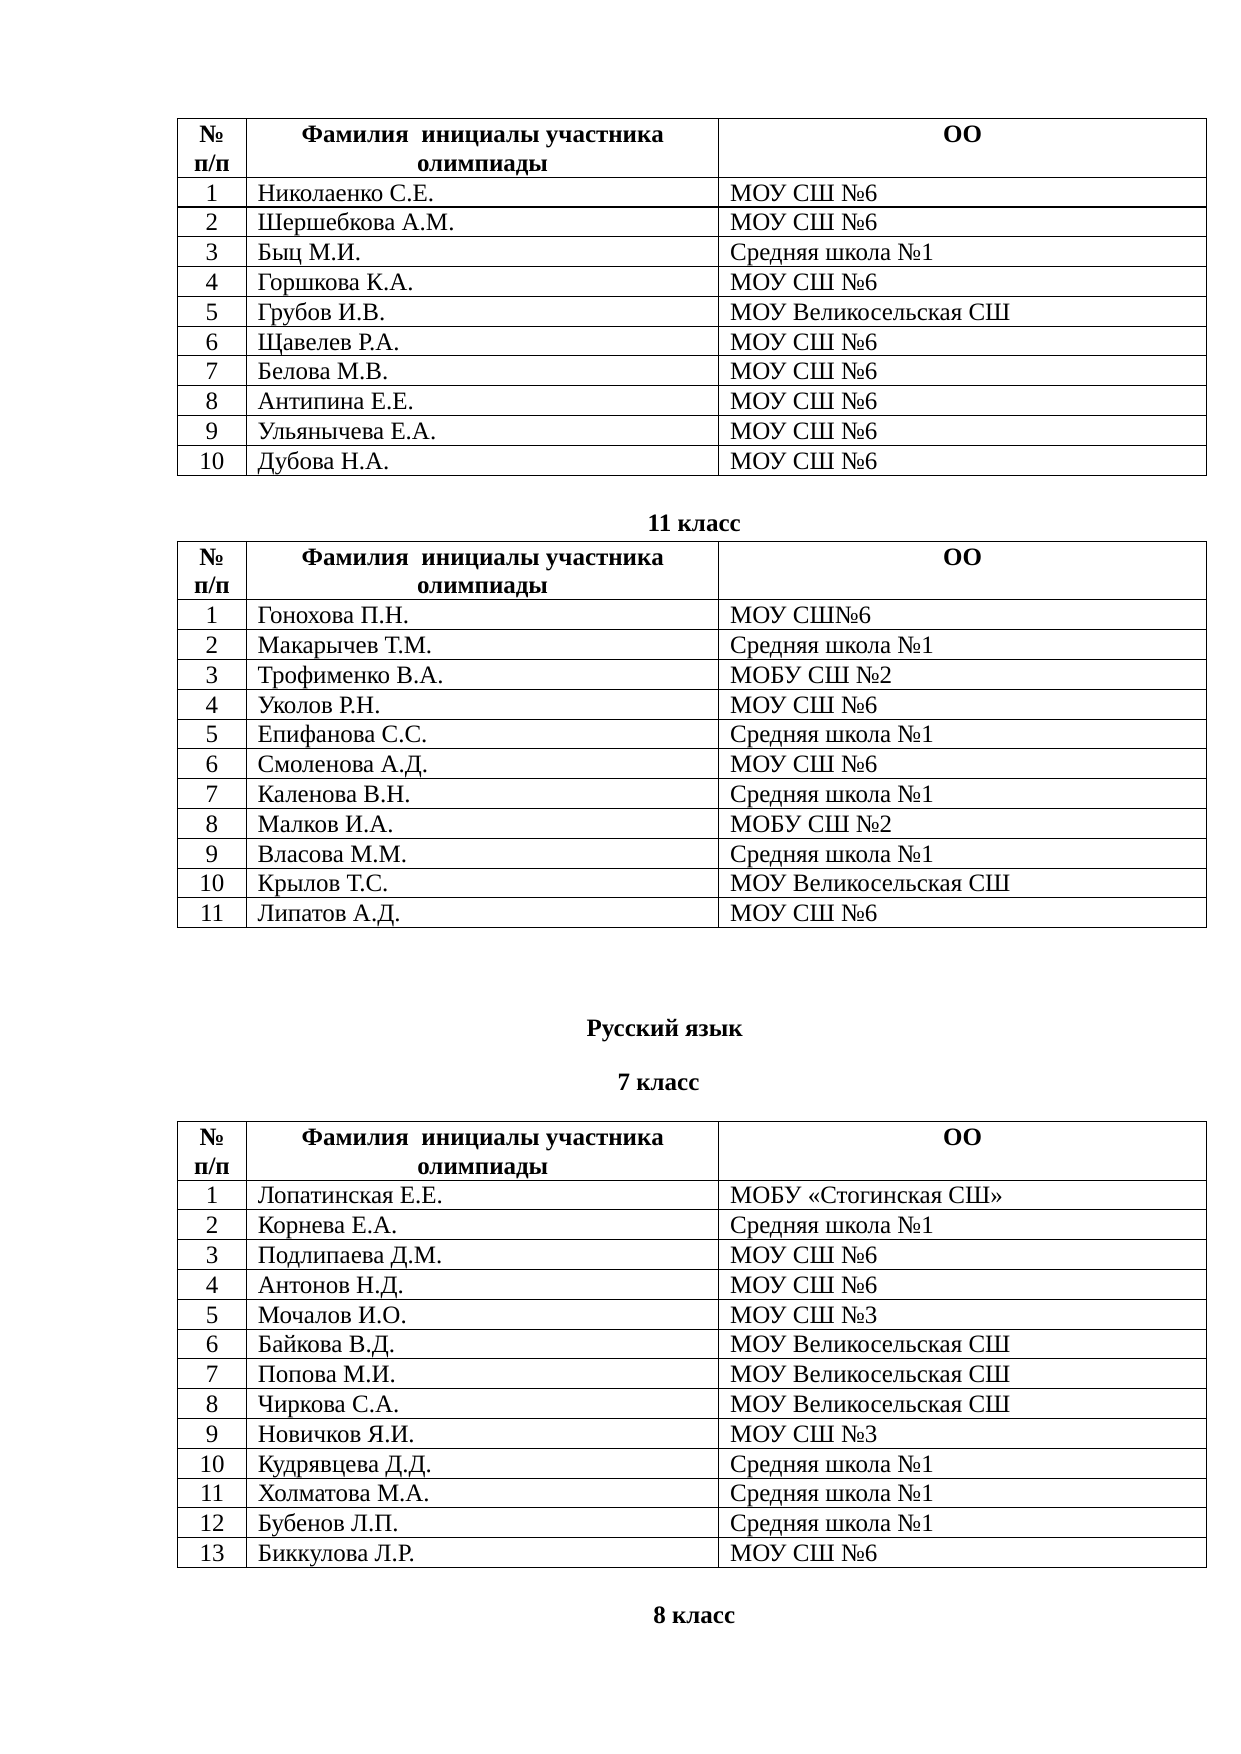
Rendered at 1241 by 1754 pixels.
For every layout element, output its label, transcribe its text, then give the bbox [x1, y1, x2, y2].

table_header № п/п [178, 1122, 246, 1179]
table_cell МОУ СШ №6 [719, 327, 1206, 355]
table_cell Средняя школа №1 [719, 779, 1206, 808]
table_cell МОУ Великосельская СШ [719, 1359, 1206, 1388]
table_cell Бубенов Л.П. [247, 1508, 718, 1537]
table_cell 8 [178, 809, 246, 838]
table_cell Байкова В.Д. [247, 1330, 718, 1358]
table_header Фамилия инициалы участника олимпиады [247, 1122, 718, 1179]
table_cell МОУ Великосельская СШ [719, 1330, 1206, 1358]
table_cell МОУ СШ №6 [719, 356, 1206, 385]
text 11 класс [236, 508, 1152, 537]
table_cell 8 [178, 386, 246, 415]
table_header № п/п [178, 119, 246, 177]
table_cell Мочалов И.О. [247, 1300, 718, 1328]
table_cell МОУ СШ №6 [719, 898, 1206, 927]
table_cell МОУ СШ №3 [719, 1419, 1206, 1448]
table_cell 10 [178, 869, 246, 897]
table_cell МОУ СШ №3 [719, 1300, 1206, 1328]
table_cell МОБУ СШ №2 [719, 660, 1206, 689]
table_cell 2 [178, 630, 246, 659]
table_cell МОБУ «Стогинская СШ» [719, 1181, 1206, 1209]
table_cell 2 [178, 208, 246, 236]
table_cell 6 [178, 1330, 246, 1358]
table_cell 9 [178, 416, 246, 445]
table_cell 10 [178, 1449, 246, 1477]
table_cell 5 [178, 297, 246, 326]
table_cell 5 [178, 720, 246, 748]
table_cell МОУ Великосельская СШ [719, 869, 1206, 897]
table_cell Крылов Т.С. [247, 869, 718, 897]
table_header Фамилия инициалы участника олимпиады [247, 542, 718, 599]
table_cell Средняя школа №1 [719, 1449, 1206, 1477]
table_cell 4 [178, 267, 246, 296]
table_cell Средняя школа №1 [719, 720, 1206, 748]
table_cell МОУ СШ №6 [719, 749, 1206, 778]
table_header ОО [719, 119, 1206, 177]
table_cell МОУ СШ№6 [719, 600, 1206, 629]
table_cell МОУ Великосельская СШ [719, 297, 1206, 326]
table_header ОО [719, 542, 1206, 599]
table_cell МОУ СШ №6 [719, 1270, 1206, 1299]
table_cell Быц М.И. [247, 237, 718, 266]
table_cell 4 [178, 1270, 246, 1299]
table_cell МОУ СШ №6 [719, 446, 1206, 474]
table_cell МОУ СШ №6 [719, 267, 1206, 296]
table_cell Каленова В.Н. [247, 779, 718, 808]
table_cell Антипина Е.Е. [247, 386, 718, 415]
table_cell 13 [178, 1538, 246, 1567]
table_cell Трофименко В.А. [247, 660, 718, 689]
table_cell Средняя школа №1 [719, 839, 1206, 867]
table_cell МОУ СШ №6 [719, 1538, 1206, 1567]
table_cell 11 [178, 1479, 246, 1507]
table_cell Грубов И.В. [247, 297, 718, 326]
table_cell 4 [178, 690, 246, 718]
table_cell 9 [178, 839, 246, 867]
table_cell 3 [178, 1240, 246, 1269]
table_cell Уколов Р.Н. [247, 690, 718, 718]
table_cell Биккулова Л.Р. [247, 1538, 718, 1567]
table_cell Попова М.И. [247, 1359, 718, 1388]
table_cell 5 [178, 1300, 246, 1328]
text 7 класс [177, 1067, 1152, 1096]
table_cell Средняя школа №1 [719, 237, 1206, 266]
table_cell Кудрявцева Д.Д. [247, 1449, 718, 1477]
text Русский язык [177, 1013, 1152, 1042]
table_cell Дубова Н.А. [247, 446, 718, 474]
table_cell Гонохова П.Н. [247, 600, 718, 629]
table_cell Епифанова С.С. [247, 720, 718, 748]
table_cell МОУ Великосельская СШ [719, 1389, 1206, 1418]
table_cell Ульянычева Е.А. [247, 416, 718, 445]
table_cell 11 [178, 898, 246, 927]
table_cell Холматова М.А. [247, 1479, 718, 1507]
table_cell 7 [178, 779, 246, 808]
table_cell МОУ СШ №6 [719, 1240, 1206, 1269]
table_cell 3 [178, 660, 246, 689]
table_cell Корнева Е.А. [247, 1210, 718, 1239]
table_cell 8 [178, 1389, 246, 1418]
table_cell 7 [178, 356, 246, 385]
table_cell Смоленова А.Д. [247, 749, 718, 778]
table_cell Власова М.М. [247, 839, 718, 867]
table_cell Средняя школа №1 [719, 1210, 1206, 1239]
table_cell МОУ СШ №6 [719, 178, 1206, 206]
table_cell Горшкова К.А. [247, 267, 718, 296]
table_cell МОУ СШ №6 [719, 690, 1206, 718]
table_cell 1 [178, 600, 246, 629]
table_cell Щавелев Р.А. [247, 327, 718, 355]
table_cell 2 [178, 1210, 246, 1239]
table_header ОО [719, 1122, 1206, 1179]
table_cell 3 [178, 237, 246, 266]
table_cell Новичков Я.И. [247, 1419, 718, 1448]
table_cell МОУ СШ №6 [719, 208, 1206, 236]
table_header № п/п [178, 542, 246, 599]
table_cell 9 [178, 1419, 246, 1448]
table_cell Липатов А.Д. [247, 898, 718, 927]
table_cell МОБУ СШ №2 [719, 809, 1206, 838]
table_cell Белова М.В. [247, 356, 718, 385]
table_header Фамилия инициалы участника олимпиады [247, 119, 718, 177]
table_cell Средняя школа №1 [719, 630, 1206, 659]
table_cell Макарычев Т.М. [247, 630, 718, 659]
table_cell Чиркова С.А. [247, 1389, 718, 1418]
table_cell Средняя школа №1 [719, 1479, 1206, 1507]
table_cell 6 [178, 749, 246, 778]
table_cell 10 [178, 446, 246, 474]
table_cell Средняя школа №1 [719, 1508, 1206, 1537]
table_cell Николаенко С.Е. [247, 178, 718, 206]
table_cell Малков И.А. [247, 809, 718, 838]
table_cell МОУ СШ №6 [719, 416, 1206, 445]
table_cell Антонов Н.Д. [247, 1270, 718, 1299]
table_cell МОУ СШ №6 [719, 386, 1206, 415]
table_cell Подлипаева Д.М. [247, 1240, 718, 1269]
table_cell Лопатинская Е.Е. [247, 1181, 718, 1209]
table_cell 7 [178, 1359, 246, 1388]
table_cell 12 [178, 1508, 246, 1537]
table_cell 1 [178, 1181, 246, 1209]
text 8 класс [236, 1600, 1152, 1629]
table_cell 1 [178, 178, 246, 206]
table_cell Шершебкова А.М. [247, 208, 718, 236]
table_cell 6 [178, 327, 246, 355]
